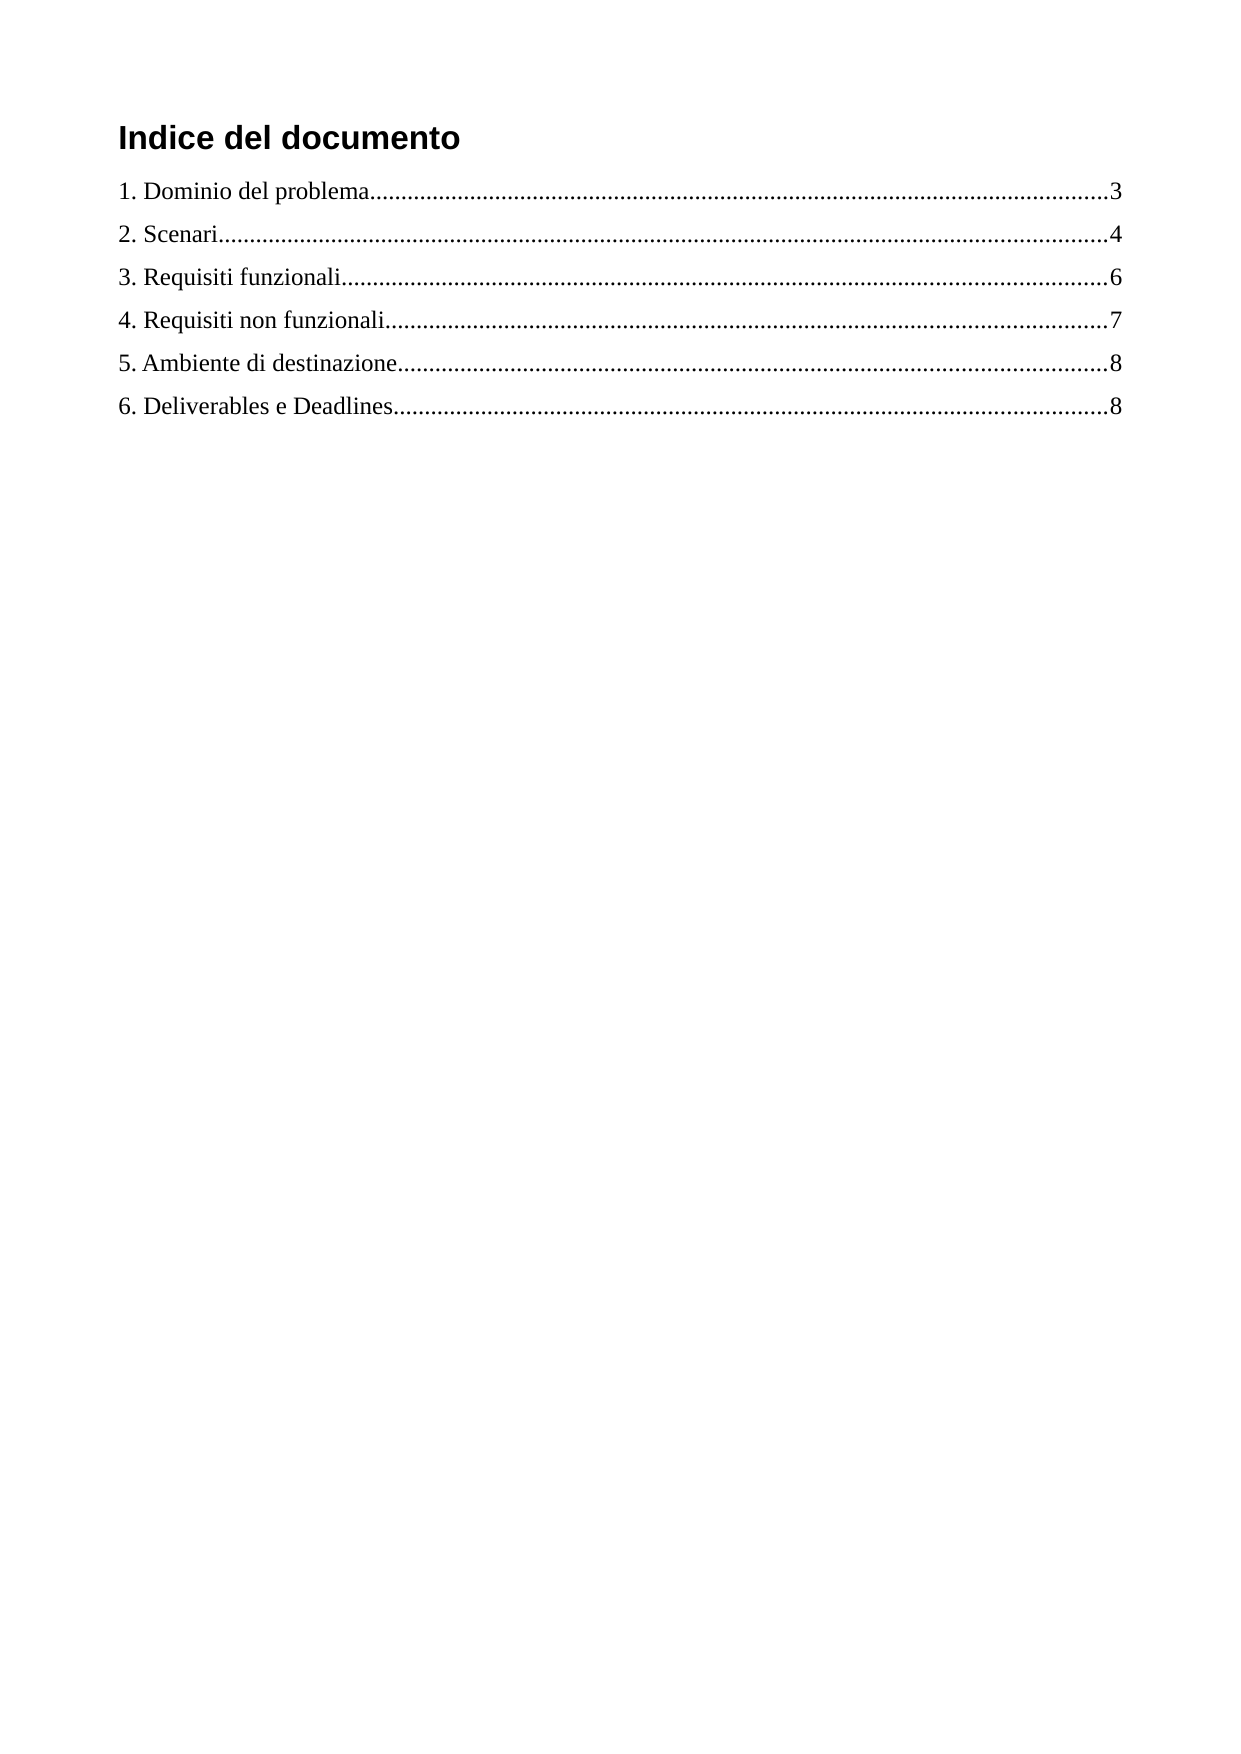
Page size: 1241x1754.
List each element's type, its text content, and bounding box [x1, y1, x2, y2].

text 2. Scenari 4 [118, 219, 1122, 248]
text 6. Deliverables e Deadlines 8 [118, 391, 1122, 420]
text 3. Requisiti funzionali 6 [118, 262, 1122, 291]
text 4. Requisiti non funzionali 7 [118, 305, 1122, 334]
text 5. Ambiente di destinazione 8 [118, 348, 1122, 377]
subtitle Indice del documento [118, 118, 1122, 157]
text 1. Dominio del problema 3 [118, 176, 1122, 204]
